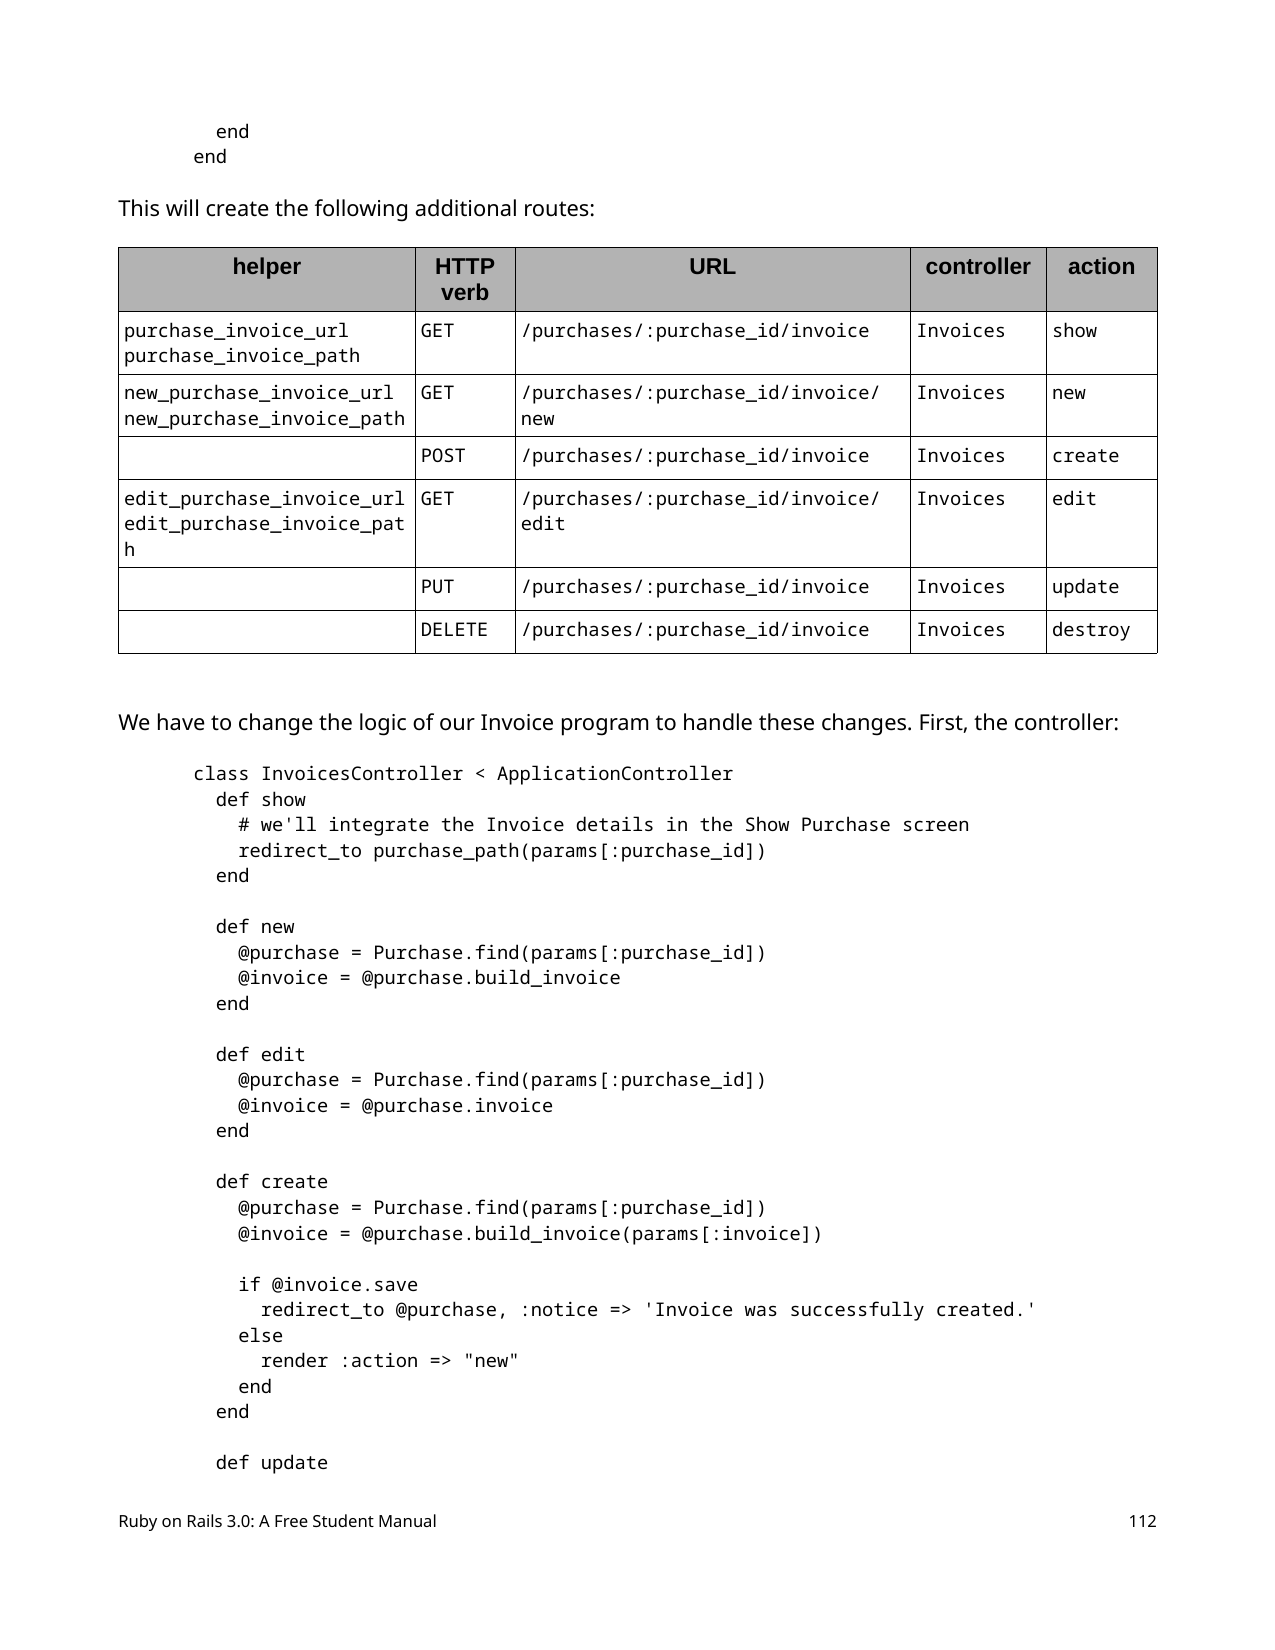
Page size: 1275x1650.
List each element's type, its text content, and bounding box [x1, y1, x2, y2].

table_cell update [1047, 568, 1157, 610]
table_cell /purchases/:purchase_id/invoice [516, 437, 910, 479]
table_cell [119, 437, 415, 479]
table_header URL [516, 248, 910, 311]
table_cell Invoices [911, 568, 1046, 610]
table_header controller [911, 248, 1046, 311]
table_cell DELETE [416, 611, 515, 653]
table_cell /purchases/:purchase_id/invoice/new [516, 375, 910, 436]
table_cell Invoices [911, 312, 1046, 374]
table_cell show [1047, 312, 1157, 374]
table_cell purchase_invoice_url purchase_invoice_path [119, 312, 415, 374]
table_cell Invoices [911, 480, 1046, 567]
table_cell POST [416, 437, 515, 479]
text class InvoicesController < ApplicationController def show # we'll integrate the Invoice details in the Show Purchase screen redirect_to purchase_path(params[:purchase_id]) end def new @purchase = Purchase.find(params[:purchase_id]) @invoice = @purchase.build_invoice end def edit @purchase = Purchase.find(params[:purchase_id]) @invoice = @purchase.invoice end def create @purchase = Purchase.find(params[:purchase_id]) @invoice = @purchase.build_invoice(params[:invoice]) if @invoice.save redirect_to @purchase, :notice => 'Invoice was successfully created.' else render :action => "new" end end def update [193, 761, 1157, 1475]
text This will create the following additional routes: [118, 193, 1157, 223]
table_cell GET [416, 480, 515, 567]
table_cell [119, 611, 415, 653]
text We have to change the logic of our Invoice program to handle these changes. First, the controller: [118, 707, 1157, 737]
table_cell Invoices [911, 437, 1046, 479]
table_cell new_purchase_invoice_url new_purchase_invoice_path [119, 375, 415, 436]
text end end [193, 118, 1157, 169]
table_cell edit_purchase_invoice_url edit_purchase_invoice_path [119, 480, 415, 567]
table_cell [119, 568, 415, 610]
table_cell destroy [1047, 611, 1157, 653]
table_cell /purchases/:purchase_id/invoice [516, 568, 910, 610]
table_cell Invoices [911, 611, 1046, 653]
table_cell /purchases/:purchase_id/invoice/edit [516, 480, 910, 567]
table_cell /purchases/:purchase_id/invoice [516, 611, 910, 653]
table_cell PUT [416, 568, 515, 610]
table_cell Invoices [911, 375, 1046, 436]
table_cell GET [416, 375, 515, 436]
table_cell /purchases/:purchase_id/invoice [516, 312, 910, 374]
table_cell edit [1047, 480, 1157, 567]
table_header helper [119, 248, 415, 311]
table_header HTTP verb [416, 248, 515, 311]
table_cell GET [416, 312, 515, 374]
table_cell new [1047, 375, 1157, 436]
table_cell create [1047, 437, 1157, 479]
table_header action [1047, 248, 1157, 311]
